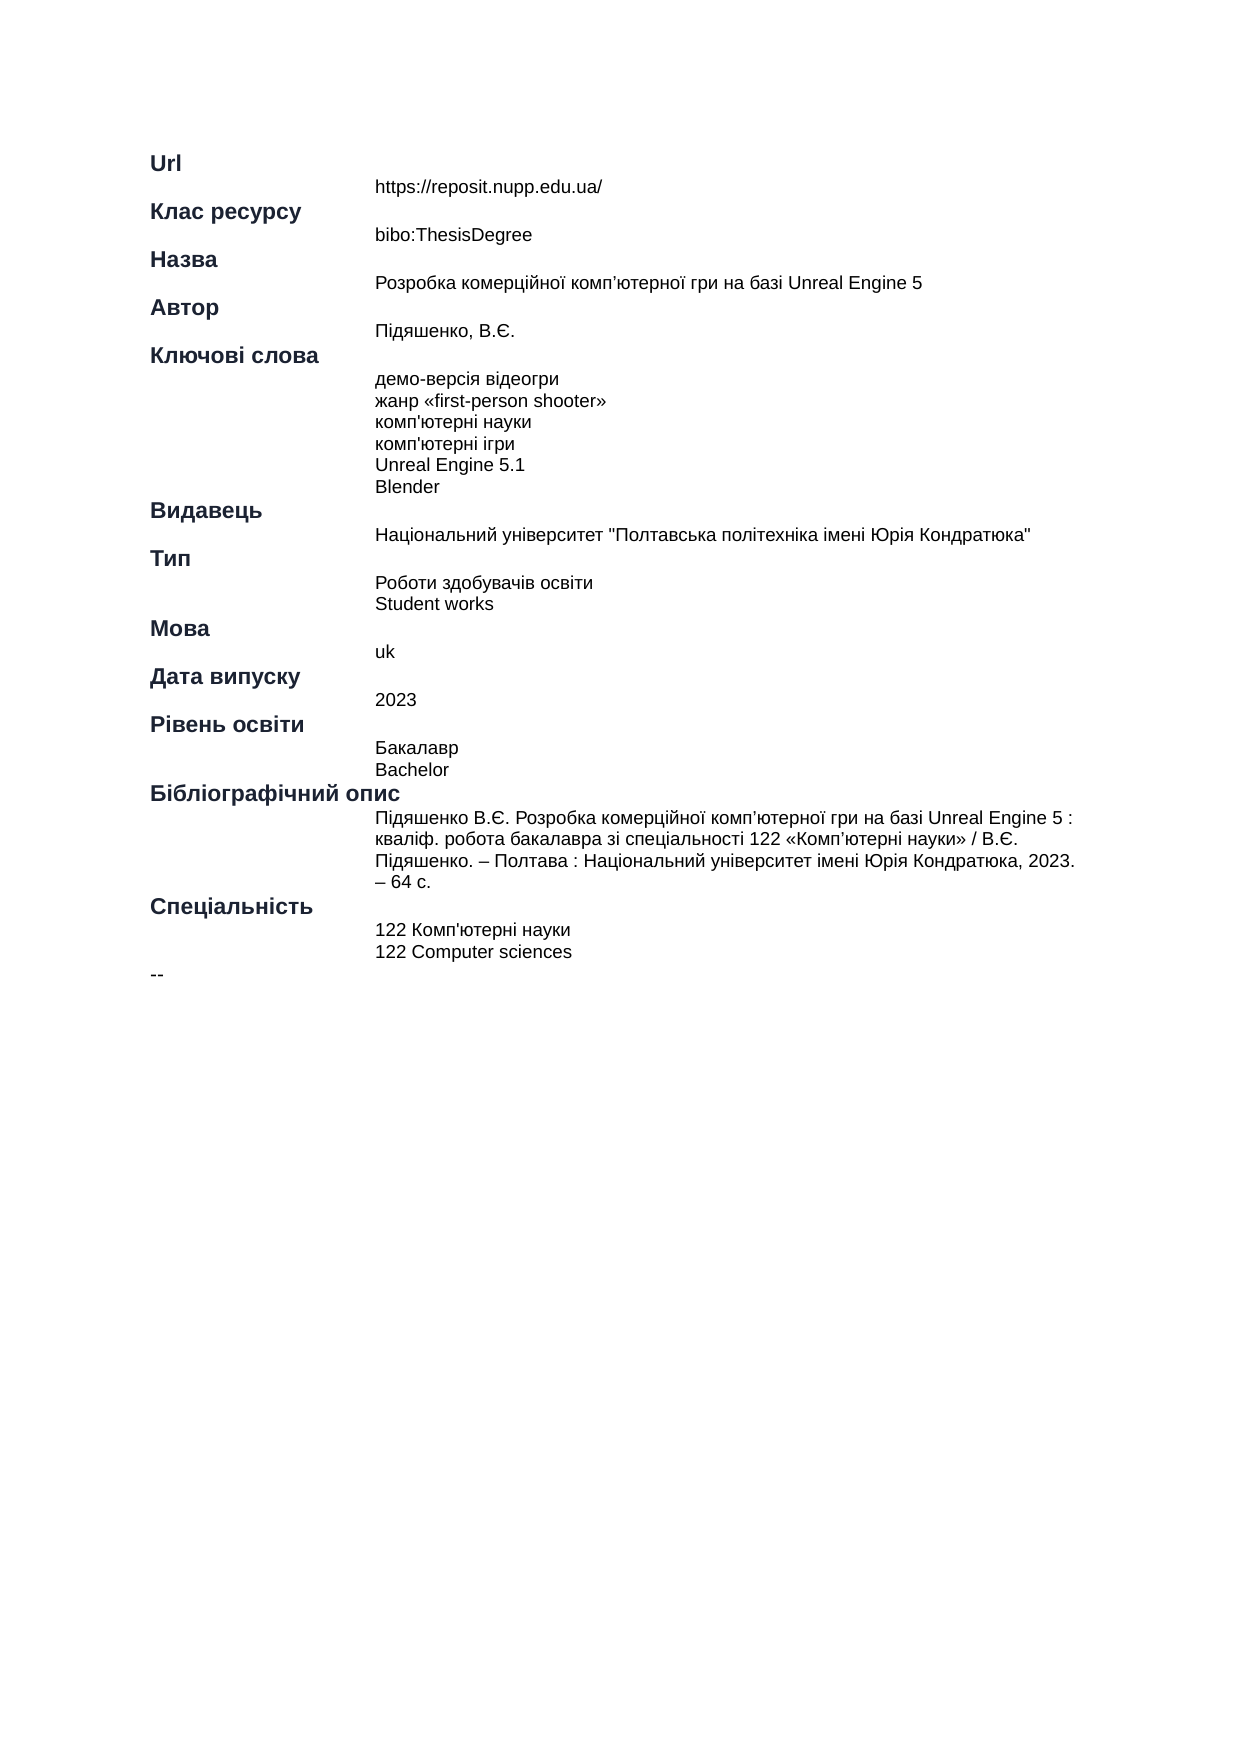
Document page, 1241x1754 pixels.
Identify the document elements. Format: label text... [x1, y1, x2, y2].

text Розробка комерційної комп’ютерної гри на базі Unreal Engine 5 [375, 272, 1090, 294]
text демо-версія відеогри [375, 368, 1090, 389]
text Бібліографічний опис [150, 780, 1090, 806]
text Назва [150, 246, 1090, 272]
text 2023 [375, 689, 1090, 711]
text 122 Computer sciences [375, 941, 1090, 962]
text 122 Комп'ютерні науки [375, 919, 1090, 941]
text Student works [375, 593, 1090, 615]
text жанр «first-person shooter» [375, 389, 1090, 411]
text Національний університет "Полтавська політехніка імені Юрія Кондратюка" [375, 524, 1090, 545]
text Клас ресурсу [150, 198, 1090, 224]
text Bachelor [375, 758, 1090, 780]
text Тип [150, 545, 1090, 572]
text Видавець [150, 497, 1090, 524]
text Спеціальність [150, 893, 1090, 919]
text https://reposit.nupp.edu.ua/ [375, 176, 1090, 198]
text bibo:ThesisDegree [375, 224, 1090, 246]
text Бакалавр [375, 737, 1090, 758]
text Unreal Engine 5.1 [375, 454, 1090, 476]
text комп'ютерні ігри [375, 433, 1090, 454]
text Підяшенко, В.Є. [375, 320, 1090, 342]
text Мова [150, 615, 1090, 641]
text uk [375, 641, 1090, 663]
text Ключові слова [150, 342, 1090, 368]
text Рівень освіти [150, 711, 1090, 737]
text Підяшенко В.Є. Розробка комерційної комп’ютерної гри на базі Unreal Engine 5 : кваліф. робота бакалавра зі спеціальності 122 «Комп’ютерні науки» / В.Є. Підяшенко. – Полтава : Національний університет імені Юрія Кондратюка, 2023. – 64 с. [375, 806, 1090, 893]
text Url [150, 150, 1090, 176]
text Автор [150, 294, 1090, 320]
text Blender [375, 476, 1090, 497]
text Дата випуску [150, 663, 1090, 689]
text -- [150, 962, 1090, 986]
text Роботи здобувачів освіти [375, 572, 1090, 593]
text комп'ютерні науки [375, 411, 1090, 433]
